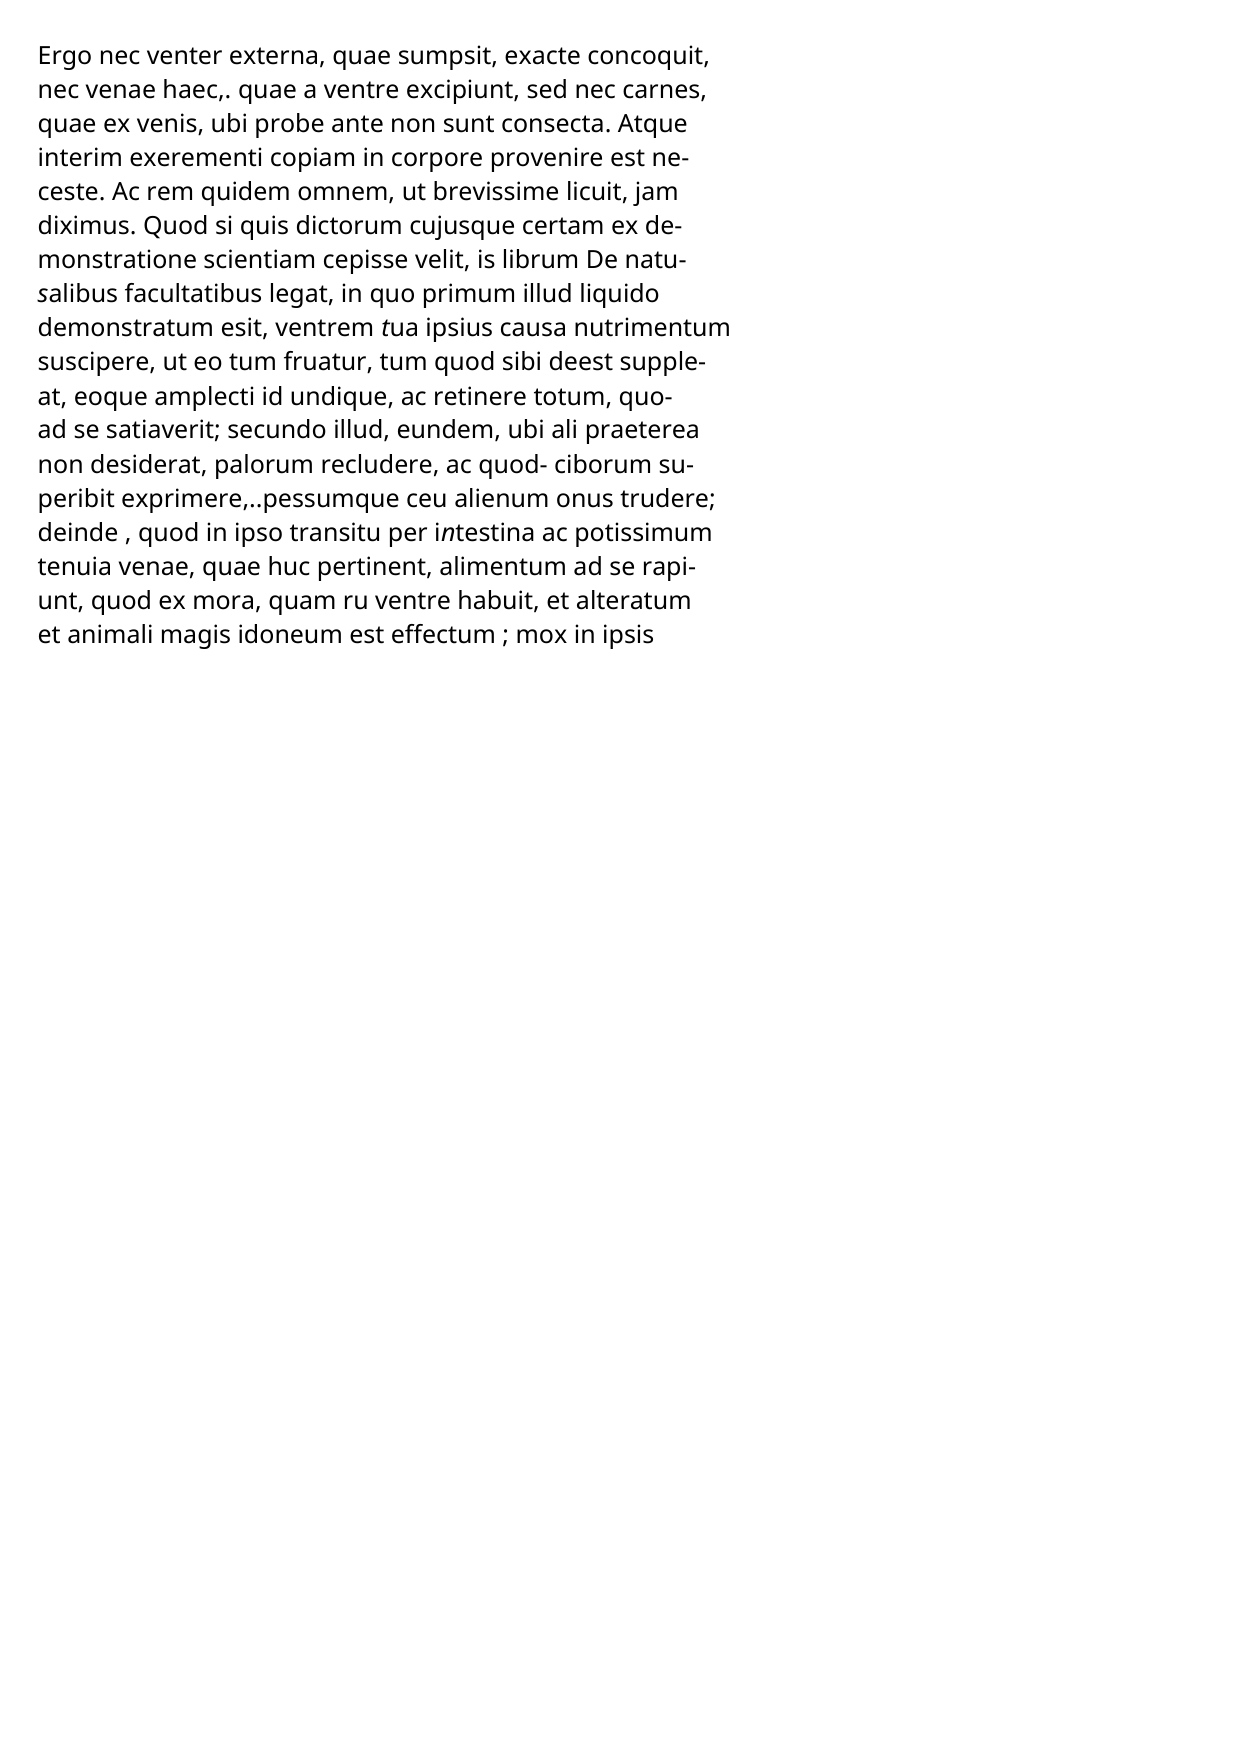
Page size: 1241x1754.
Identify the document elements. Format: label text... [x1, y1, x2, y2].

text Ergo nec venter externa, quae sumpsit, exacte concoquit, nec venae haec,. quae a ventre excipiunt, sed nec carnes, quae ex venis, ubi probe ante non sunt consecta. Atque interim exerementi copiam in corpore provenire est ne- ceste. Ac rem quidem omnem, ut brevissime licuit, jam diximus. Quod si quis dictorum cujusque certam ex de- monstratione scientiam cepisse velit, is librum De natu- salibus facultatibus legat, in quo primum illud liquido demonstratum esit, ventrem tua ipsius causa nutrimentum suscipere, ut eo tum fruatur, tum quod sibi deest supple- at, eoque amplecti id undique, ac retinere totum, quo- ad se satiaverit; secundo illud, eundem, ubi ali praeterea non desiderat, palorum recludere, ac quod- ciborum su- peribit exprimere,..pessumque ceu alienum onus trudere; deinde , quod in ipso transitu per intestina ac potissimum tenuia venae, quae huc pertinent, alimentum ad se rapi- unt, quod ex mora, quam ru ventre habuit, et alteratum et animali magis idoneum est effectum ; mox in ipsis [37, 37, 1203, 651]
